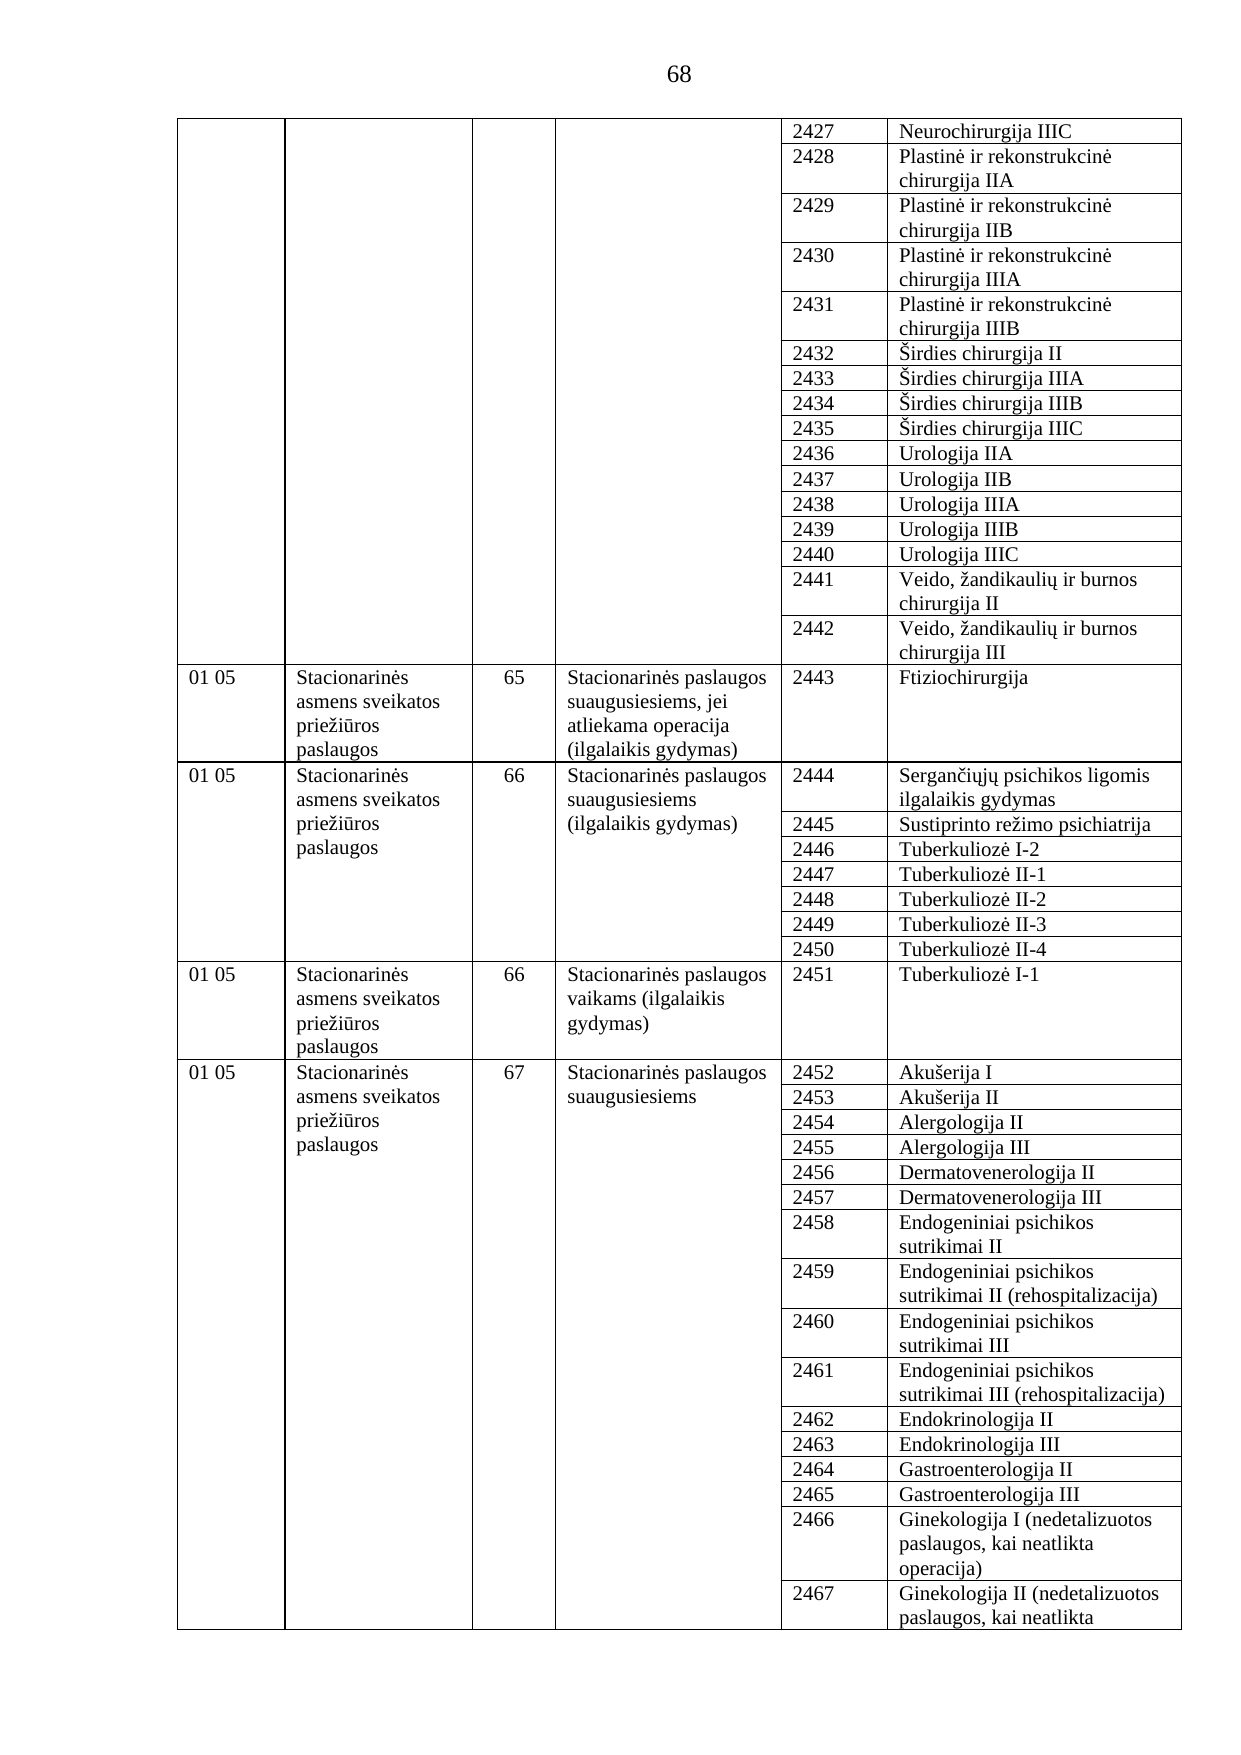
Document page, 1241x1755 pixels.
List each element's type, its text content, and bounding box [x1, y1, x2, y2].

table_cell Endogeniniai psichikos sutrikimai III [888, 1309, 1181, 1357]
table_cell 01 05 [178, 962, 284, 1058]
table_cell Endokrinologija II [888, 1407, 1181, 1431]
table_cell Akušerija II [888, 1085, 1181, 1109]
table_cell Stacionarinės asmens sveikatos priežiūros paslaugos [286, 962, 472, 1058]
table_cell 2445 [782, 812, 887, 836]
table_cell 2459 [782, 1259, 887, 1307]
table_cell 2433 [782, 366, 887, 390]
table_cell 2430 [782, 243, 887, 291]
table_cell Akušerija I [888, 1060, 1181, 1084]
table_cell Stacionarinės asmens sveikatos priežiūros paslaugos [286, 763, 472, 961]
table_cell 2443 [782, 665, 887, 761]
table_cell Urologija IIA [888, 441, 1181, 465]
table_cell 2453 [782, 1085, 887, 1109]
table_cell 2427 [782, 119, 887, 143]
table_cell [178, 119, 284, 664]
table_cell 2464 [782, 1457, 887, 1481]
table_cell Plastinė ir rekonstrukcinė chirurgija IIIB [888, 292, 1181, 340]
table_cell 65 [473, 665, 555, 761]
table_cell 2450 [782, 937, 887, 961]
table_cell 2457 [782, 1185, 887, 1209]
table_cell Ginekologija II (nedetalizuotos paslaugos, kai neatlikta [888, 1581, 1181, 1629]
table_cell Urologija IIIC [888, 542, 1181, 566]
table_cell 2431 [782, 292, 887, 340]
table_cell [473, 119, 555, 664]
table_cell Plastinė ir rekonstrukcinė chirurgija IIB [888, 194, 1181, 242]
table_cell Gastroenterologija III [888, 1482, 1181, 1506]
table_cell Stacionarinės paslaugos suaugusiesiems (ilgalaikis gydymas) [556, 763, 781, 961]
table_cell 2455 [782, 1135, 887, 1159]
table_cell 67 [473, 1060, 555, 1629]
table_cell Stacionarinės asmens sveikatos priežiūros paslaugos [286, 665, 472, 761]
table_cell 2462 [782, 1407, 887, 1431]
table_cell Stacionarinės asmens sveikatos priežiūros paslaugos [286, 1060, 472, 1629]
table_cell Stacionarinės paslaugos suaugusiesiems [556, 1060, 781, 1629]
table_cell 2434 [782, 391, 887, 415]
table_cell 2449 [782, 912, 887, 936]
table_cell Stacionarinės paslaugos suaugusiesiems, jei atliekama operacija (ilgalaikis gydymas) [556, 665, 781, 761]
table_cell 2441 [782, 567, 887, 615]
table_cell Ginekologija I (nedetalizuotos paslaugos, kai neatlikta operacija) [888, 1507, 1181, 1579]
table_cell 2429 [782, 194, 887, 242]
table_cell 66 [473, 763, 555, 961]
table_cell [556, 119, 781, 664]
table_cell Tuberkuliozė II-3 [888, 912, 1181, 936]
table_cell 2438 [782, 492, 887, 516]
table_cell Veido, žandikaulių ir burnos chirurgija III [888, 616, 1181, 664]
table_cell Endogeniniai psichikos sutrikimai II (rehospitalizacija) [888, 1259, 1181, 1307]
table_cell 01 05 [178, 1060, 284, 1629]
table_cell Tuberkuliozė I-1 [888, 962, 1181, 1058]
table_cell 2447 [782, 862, 887, 886]
table_cell 2454 [782, 1110, 887, 1134]
table_cell Endogeniniai psichikos sutrikimai III (rehospitalizacija) [888, 1358, 1181, 1406]
table_cell Veido, žandikaulių ir burnos chirurgija II [888, 567, 1181, 615]
table_cell Tuberkuliozė II-4 [888, 937, 1181, 961]
table_cell 2435 [782, 416, 887, 440]
table_cell Plastinė ir rekonstrukcinė chirurgija IIIA [888, 243, 1181, 291]
table_cell Urologija IIIB [888, 517, 1181, 541]
table_cell Sustiprinto režimo psichiatrija [888, 812, 1181, 836]
table_cell Urologija IIB [888, 466, 1181, 491]
table_cell Širdies chirurgija II [888, 341, 1181, 365]
table_cell 2456 [782, 1160, 887, 1184]
table_cell Gastroenterologija II [888, 1457, 1181, 1481]
table_cell 2466 [782, 1507, 887, 1579]
table_cell Alergologija II [888, 1110, 1181, 1134]
table_cell Sergančiųjų psichikos ligomis ilgalaikis gydymas [888, 763, 1181, 811]
table_cell 2437 [782, 466, 887, 491]
table_cell 66 [473, 962, 555, 1058]
table_cell Širdies chirurgija IIIC [888, 416, 1181, 440]
table_cell Tuberkuliozė I-2 [888, 837, 1181, 861]
table_cell Endogeniniai psichikos sutrikimai II [888, 1210, 1181, 1258]
table_cell Urologija IIIA [888, 492, 1181, 516]
table_cell Širdies chirurgija IIIA [888, 366, 1181, 390]
table_cell 01 05 [178, 665, 284, 761]
table_cell 2451 [782, 962, 887, 1058]
table_cell Širdies chirurgija IIIB [888, 391, 1181, 415]
table_cell Stacionarinės paslaugos vaikams (ilgalaikis gydymas) [556, 962, 781, 1058]
table_cell Endokrinologija III [888, 1432, 1181, 1456]
table_cell Tuberkuliozė II-2 [888, 887, 1181, 911]
table_cell 2442 [782, 616, 887, 664]
table_cell 2444 [782, 763, 887, 811]
table_cell 2436 [782, 441, 887, 465]
table_cell [286, 119, 472, 664]
table_cell 01 05 [178, 763, 284, 961]
table_cell 2465 [782, 1482, 887, 1506]
table_cell 2432 [782, 341, 887, 365]
table_cell 2467 [782, 1581, 887, 1629]
table_cell Tuberkuliozė II-1 [888, 862, 1181, 886]
table_cell Alergologija III [888, 1135, 1181, 1159]
table_cell Plastinė ir rekonstrukcinė chirurgija IIA [888, 144, 1181, 192]
table_cell Dermatovenerologija III [888, 1185, 1181, 1209]
table_cell 2463 [782, 1432, 887, 1456]
table_cell 2440 [782, 542, 887, 566]
table_cell 2446 [782, 837, 887, 861]
table_cell 2461 [782, 1358, 887, 1406]
table_cell Dermatovenerologija II [888, 1160, 1181, 1184]
table_cell 2460 [782, 1309, 887, 1357]
table_cell 2448 [782, 887, 887, 911]
table_cell 2439 [782, 517, 887, 541]
table_cell Ftiziochirurgija [888, 665, 1181, 761]
table_cell 2428 [782, 144, 887, 192]
table_cell Neurochirurgija IIIC [888, 119, 1181, 143]
table_cell 2458 [782, 1210, 887, 1258]
table_cell 2452 [782, 1060, 887, 1084]
